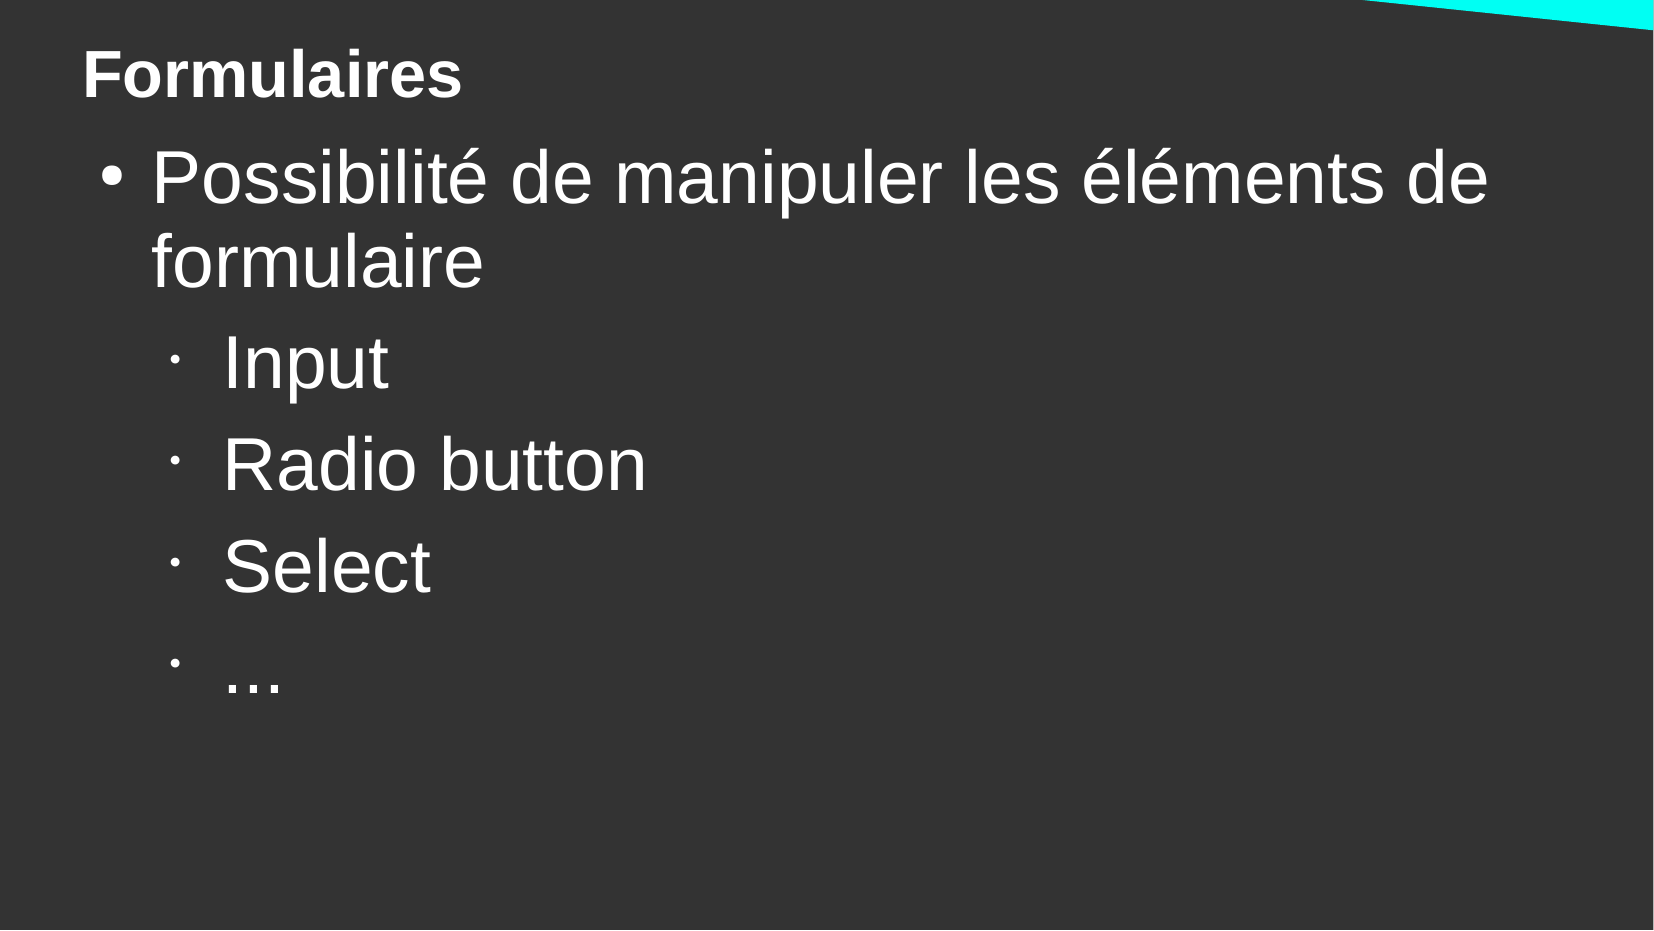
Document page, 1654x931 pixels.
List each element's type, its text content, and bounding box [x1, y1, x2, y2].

title Formulaires [82, 37, 1158, 112]
list Possibilité de manipuler les éléments de formulaire Input Radio button Select ... [80, 135, 1637, 768]
text_box [1362, 0, 1654, 31]
